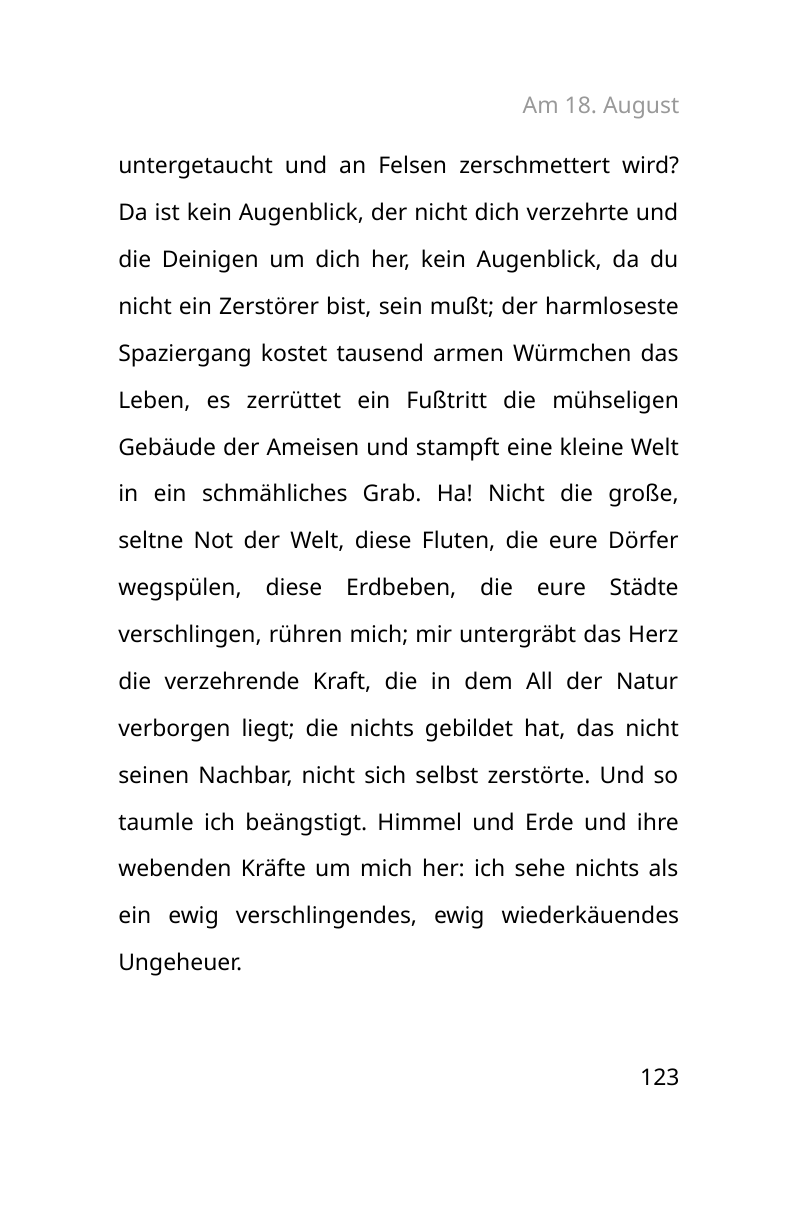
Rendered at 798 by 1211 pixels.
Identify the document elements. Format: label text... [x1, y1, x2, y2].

text untergetaucht und an Felsen zerschmettert wird? Da ist kein Augenblick, der nicht dich verzehrte und die Deinigen um dich her, kein Augenblick, da du nicht ein Zerstörer bist, sein mußt; der harmloseste Spaziergang kostet tausend armen Würmchen das Leben, es zerrüttet ein Fußtritt die mühseligen Gebäude der Ameisen und stampft eine kleine Welt in ein schmähliches Grab. Ha! Nicht die große, seltne Not der Welt, diese Fluten, die eure Dörfer wegspülen, diese Erdbeben, die eure Städte verschlingen, rühren mich; mir untergräbt das Herz die verzehrende Kraft, die in dem All der Natur verborgen liegt; die nichts gebildet hat, das nicht seinen Nachbar, nicht sich selbst zerstörte. Und so taumle ich beängstigt. Himmel und Erde und ihre webenden Kräfte um mich her: ich sehe nichts als ein ewig verschlingendes, ewig wiederkäuendes Ungeheuer. [118, 149, 679, 977]
